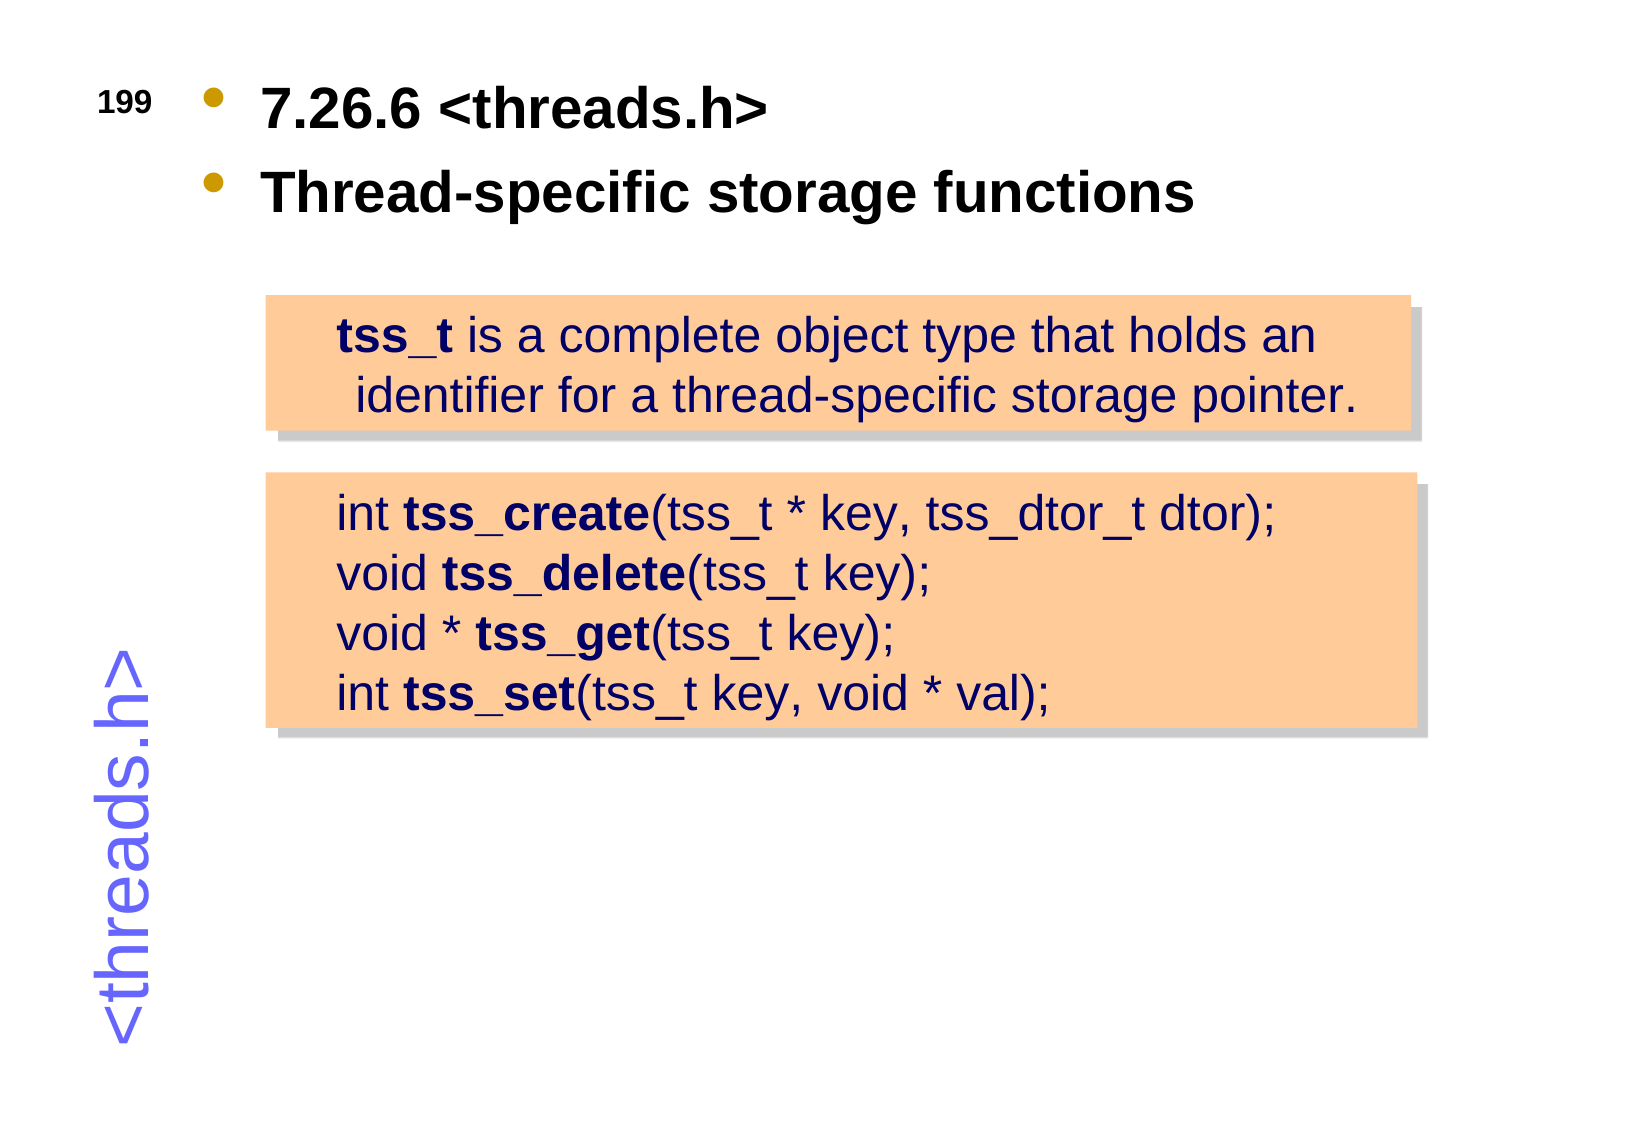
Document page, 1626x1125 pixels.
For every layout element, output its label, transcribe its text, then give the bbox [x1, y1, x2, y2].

text_box int tss_create(tss_t * key, tss_dtor_t dtor); void tss_delete(tss_t key); void * tss_get(tss_t key); int tss_set(tss_t key, void * val); [265, 472, 1418, 728]
title [21, 29, 217, 1063]
list 7.26.6 <threads.h> Thread-specific storage functions [188, 62, 1477, 1063]
text_box tss_t is a complete object type that holds an identifier for a thread-specific storage pointer. [265, 295, 1412, 431]
